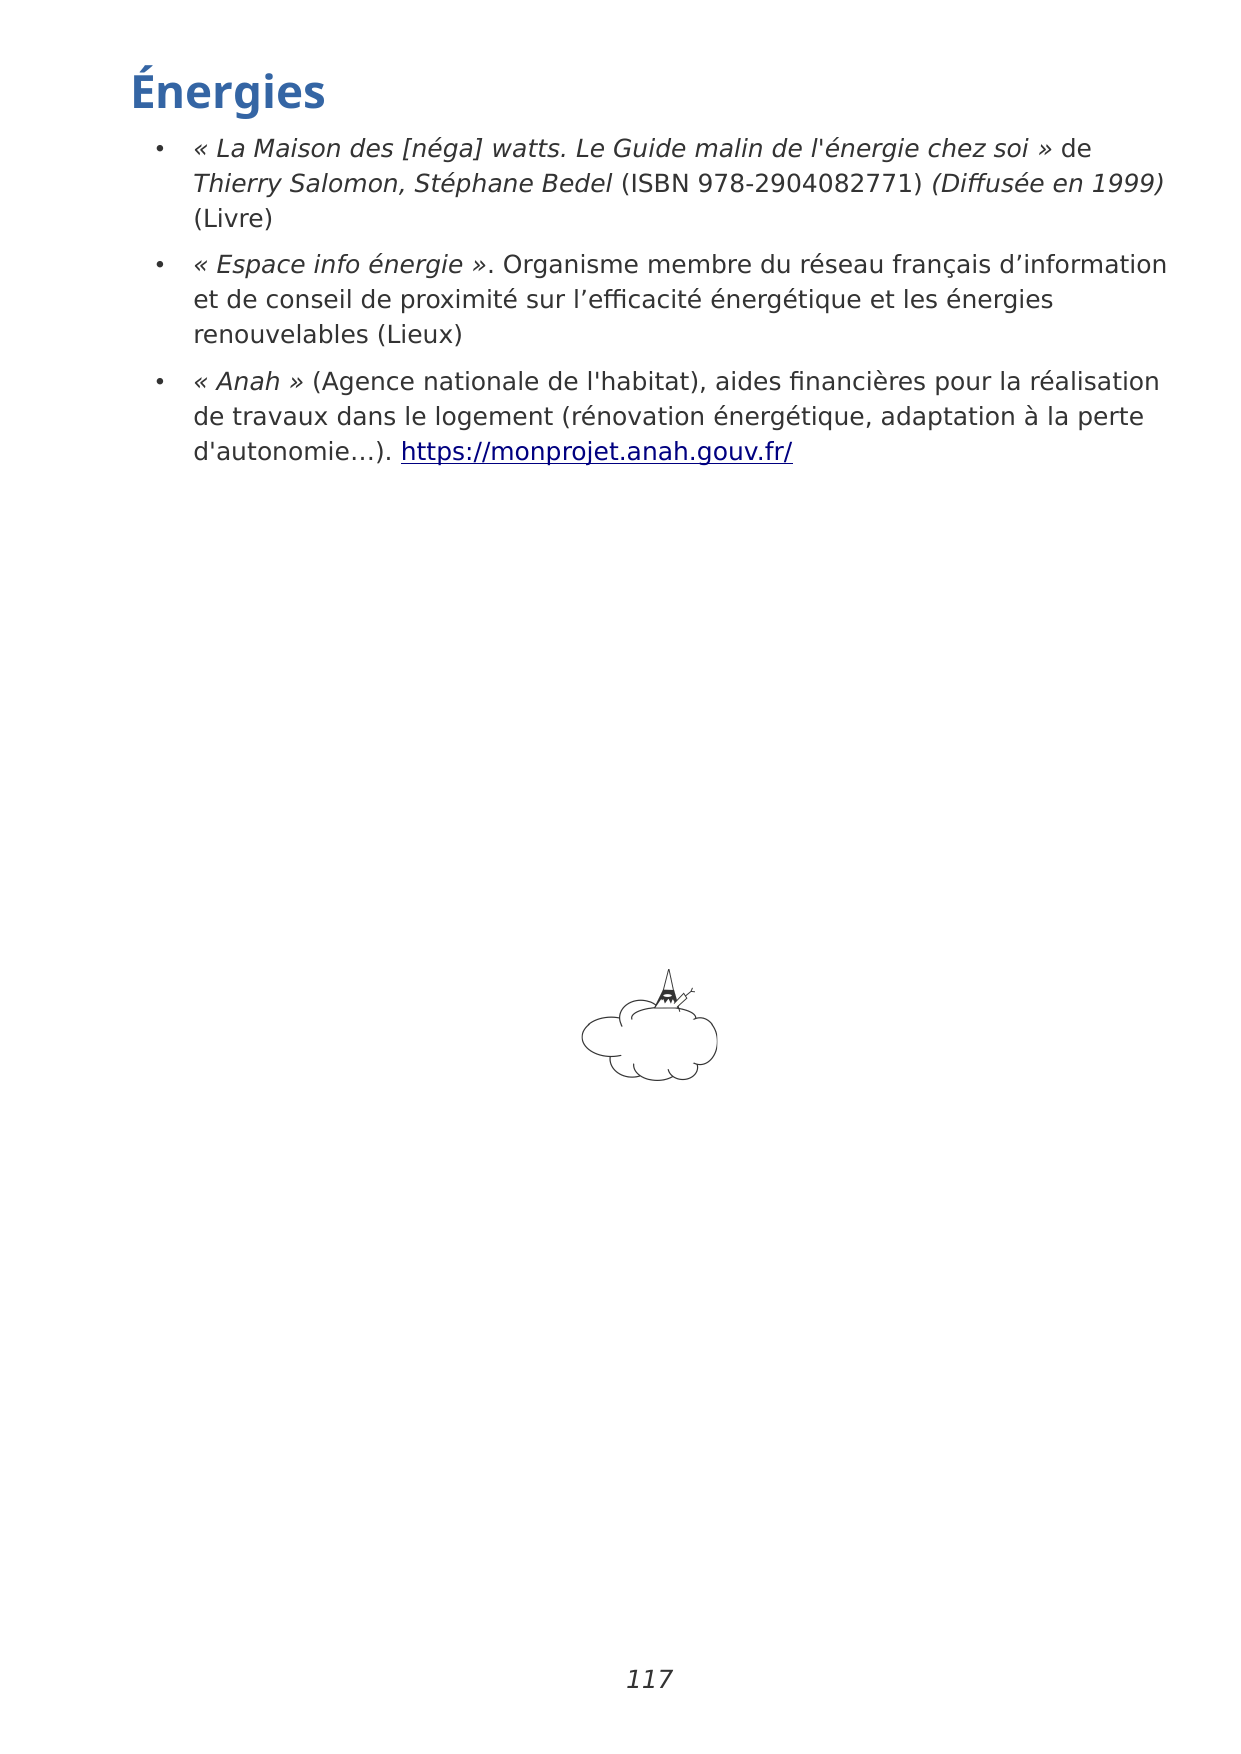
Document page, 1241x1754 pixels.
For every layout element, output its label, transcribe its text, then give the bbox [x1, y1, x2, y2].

list « Espace info énergie ». Organisme membre du réseau français d’information et de conseil de proximité sur l’efficacité énergétique et les énergies renouvelables (Lieux) [156, 251, 1181, 350]
picture [581, 969, 718, 1081]
list « La Maison des [néga] watts. Le Guide malin de l'énergie chez soi » de Thierry Salomon, Stéphane Bedel (ISBN 978-2904082771) (Diffusée en 1999) (Livre) [156, 134, 1181, 233]
subtitle Énergies [130, 59, 1181, 121]
list « Anah » (Agence nationale de l'habitat), aides financières pour la réalisation de travaux dans le logement (rénovation énergétique, adaptation à la perte d'autonomie…). https://monprojet.anah.gouv.fr/ [156, 367, 1181, 467]
